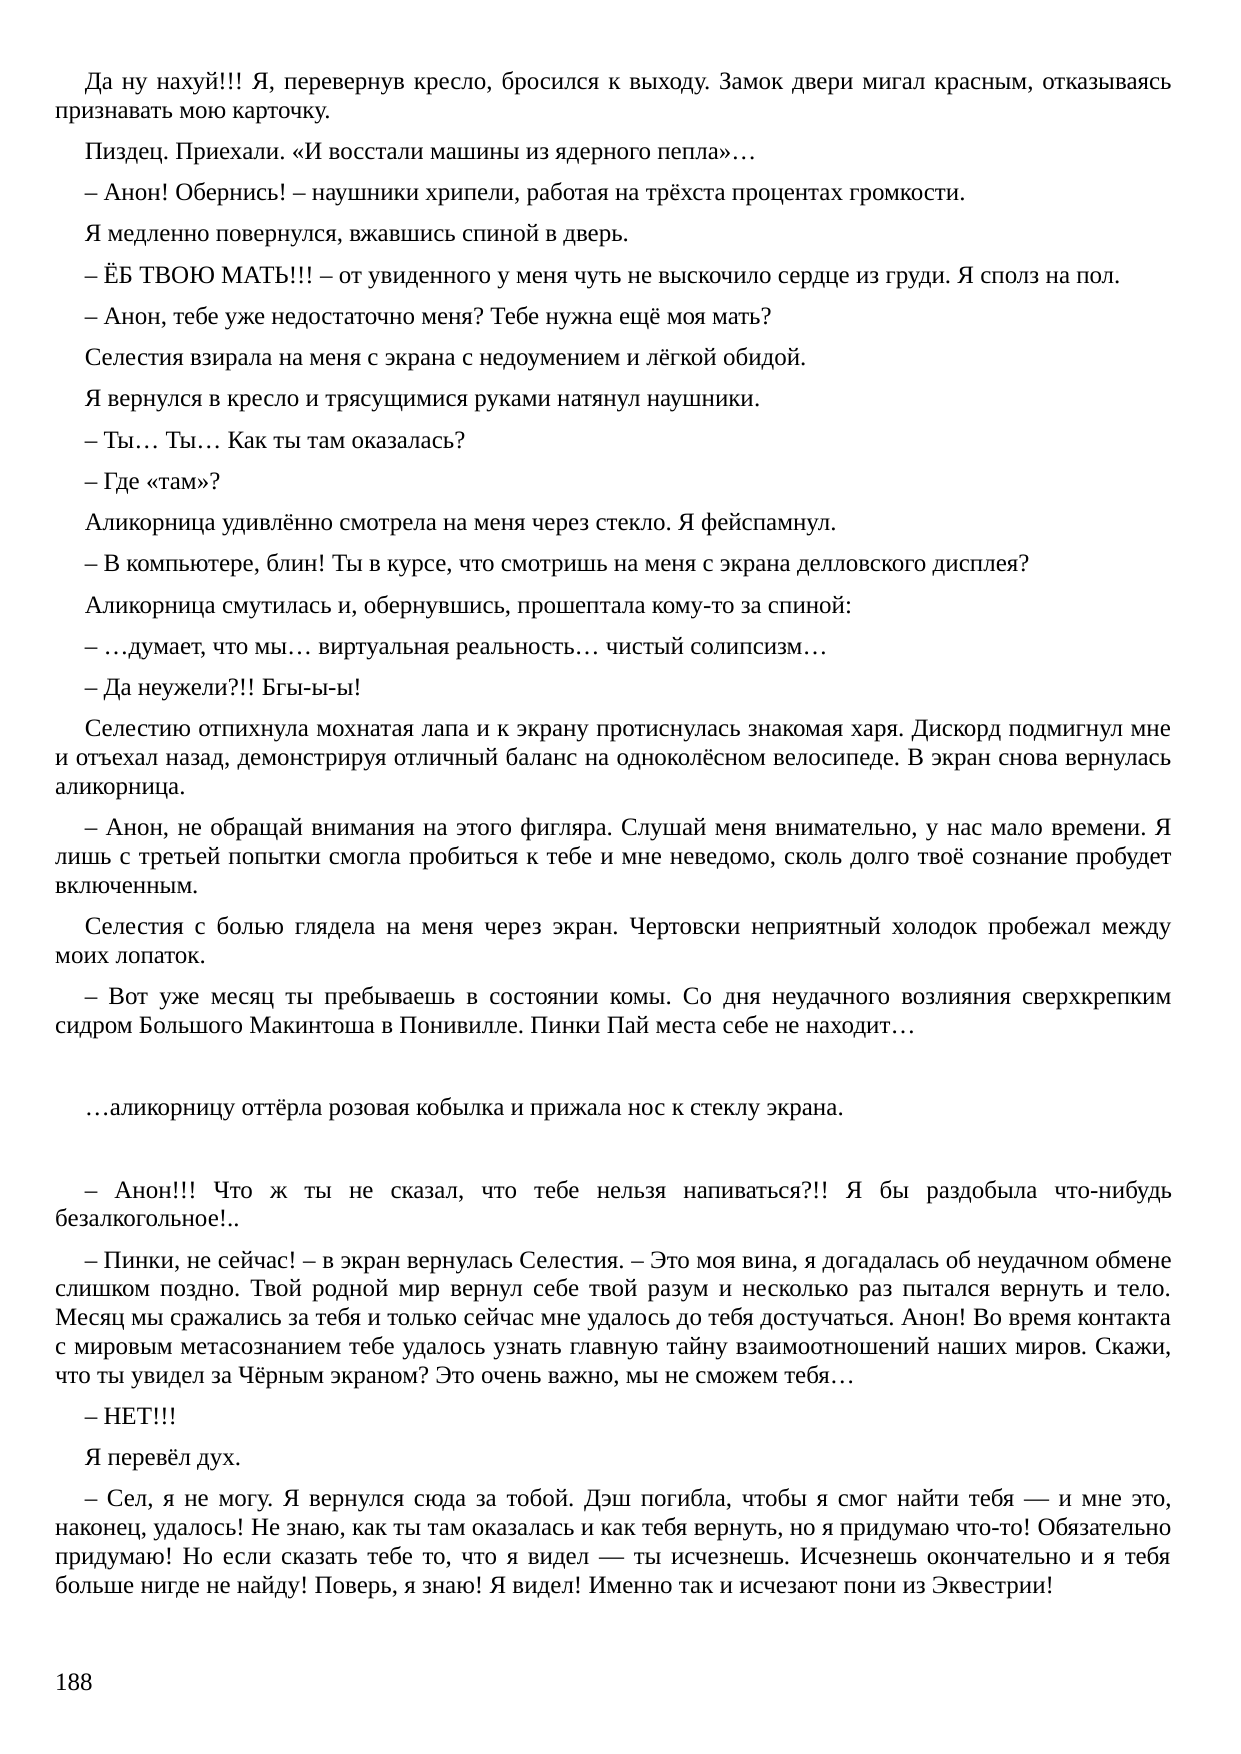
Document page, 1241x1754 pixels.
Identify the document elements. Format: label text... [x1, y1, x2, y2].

text – В компьютере, блин! Ты в курсе, что смотришь на меня с экрана делловского дисплея? [55, 548, 1173, 577]
text – Анон, тебе уже недостаточно меня? Тебе нужна ещё моя мать? [55, 301, 1173, 330]
text Да ну нахуй!!! Я, перевернув кресло, бросился к выходу. Замок двери мигал красным, отказываясь признавать мою карточку. [55, 66, 1173, 123]
text – Пинки, не сейчас! – в экран вернулась Селестия. – Это моя вина, я догадалась об неудачном обмене слишком поздно. Твой родной мир вернул себе твой разум и несколько раз пытался вернуть и тело. Месяц мы сражались за тебя и только сейчас мне удалось до тебя достучаться. Анон! Во время контакта с мировым метасознанием тебе удалось узнать главную тайну взаимоотношений наших миров. Скажи, что ты увидел за Чёрным экраном? Это очень важно, мы не сможем тебя… [55, 1245, 1173, 1388]
text – НЕТ!!! [55, 1401, 1173, 1430]
text Селестию отпихнула мохнатая лапа и к экрану протиснулась знакомая харя. Дискорд подмигнул мне и отъехал назад, демонстрируя отличный баланс на одноколёсном велосипеде. В экран снова вернулась аликорница. [55, 713, 1173, 800]
text – Вот уже месяц ты пребываешь в состоянии комы. Со дня неудачного возлияния сверхкрепким сидром Большого Макинтоша в Понивилле. Пинки Пай места себе не находит… [55, 981, 1173, 1038]
text – Да неужели?!! Бгы-ы-ы! [55, 672, 1173, 701]
text Селестия взирала на меня с экрана с недоумением и лёгкой обидой. [55, 342, 1173, 371]
text Аликорница удивлённо смотрела на меня через стекло. Я фейспамнул. [55, 507, 1173, 536]
text – Где «там»? [55, 466, 1173, 495]
text Аликорница смутилась и, обернувшись, прошептала кому-то за спиной: [55, 590, 1173, 618]
text Я вернулся в кресло и трясущимися руками натянул наушники. [55, 383, 1173, 412]
text Я перевёл дух. [55, 1442, 1173, 1471]
text – …думает, что мы… виртуальная реальность… чистый солипсизм… [55, 631, 1173, 660]
text – Анон!!! Что ж ты не сказал, что тебе нельзя напиваться?!! Я бы раздобыла что-нибудь безалкогольное!.. [55, 1175, 1173, 1232]
text Я медленно повернулся, вжавшись спиной в дверь. [55, 218, 1173, 247]
text – Ты… Ты… Как ты там оказалась? [55, 425, 1173, 453]
text – Анон, не обращай внимания на этого фигляра. Слушай меня внимательно, у нас мало времени. Я лишь с третьей попытки смогла пробиться к тебе и мне неведомо, сколь долго твоё сознание пробудет включенным. [55, 812, 1173, 898]
text Пиздец. Приехали. «И восстали машины из ядерного пепла»… [55, 136, 1173, 165]
text – Сел, я не могу. Я вернулся сюда за тобой. Дэш погибла, чтобы я смог найти тебя — и мне это, наконец, удалось! Не знаю, как ты там оказалась и как тебя вернуть, но я придумаю что-то! Обязательно придумаю! Но если сказать тебе то, что я видел — ты исчезнешь. Исчезнешь окончательно и я тебя больше нигде не найду! Поверь, я знаю! Я видел! Именно так и исчезают пони из Эквестрии! [55, 1483, 1173, 1598]
text …аликорницу оттёрла розовая кобылка и прижала нос к стеклу экрана. [55, 1092, 1173, 1121]
text – ЁБ ТВОЮ МАТЬ!!! – от увиденного у меня чуть не выскочило сердце из груди. Я сполз на пол. [55, 260, 1173, 288]
text – Анон! Обернись! – наушники хрипели, работая на трёхста процентах громкости. [55, 177, 1173, 206]
text Селестия с болью глядела на меня через экран. Чертовски неприятный холодок пробежал между моих лопаток. [55, 911, 1173, 968]
